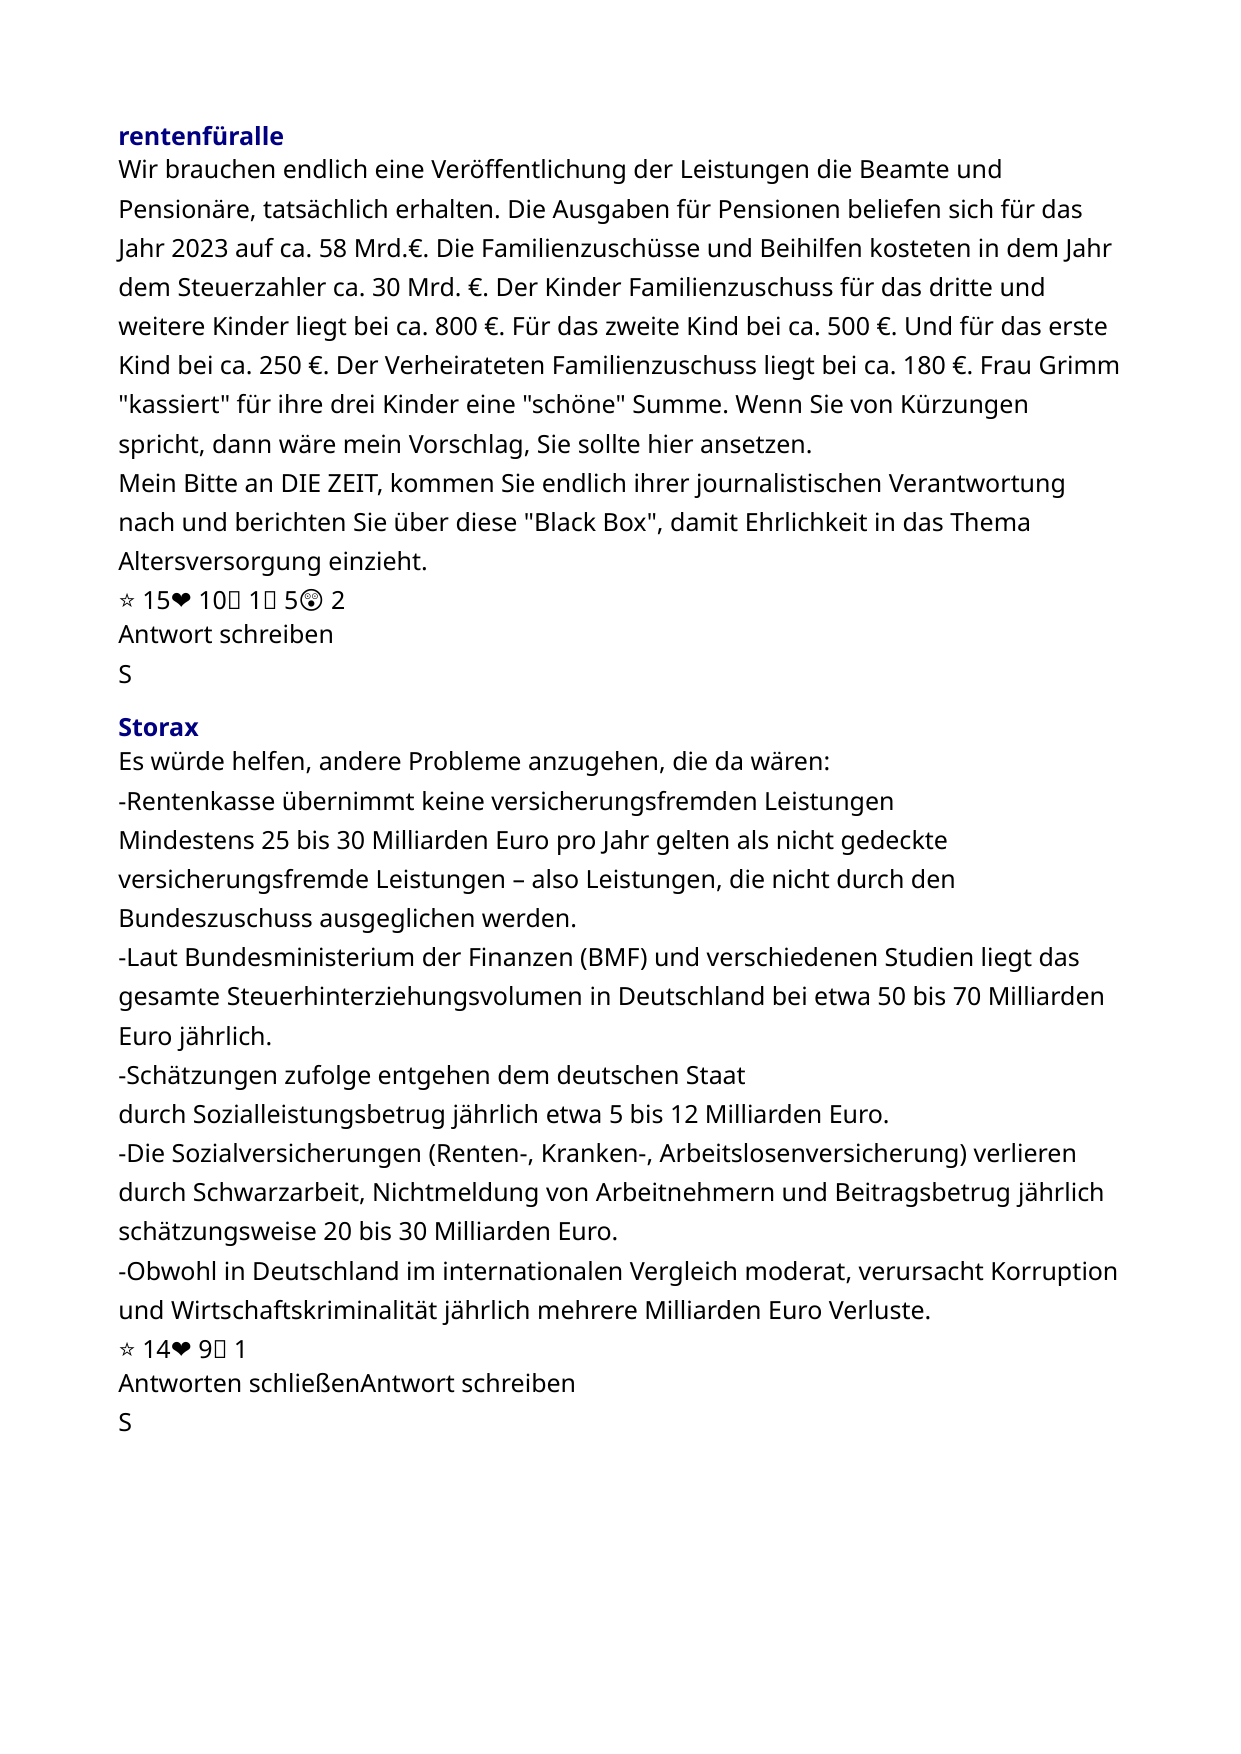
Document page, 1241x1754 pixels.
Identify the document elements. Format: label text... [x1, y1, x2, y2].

text Antwort schreiben [118, 617, 1122, 651]
text S [118, 1405, 1122, 1439]
text Es würde helfen, andere Probleme anzugehen, die da wären: [118, 744, 1122, 778]
text ⭐️ 15❤️ 10🙁 1🤨 5😲 2 [118, 583, 1122, 617]
text Antworten schließenAntwort schreiben [118, 1366, 1122, 1400]
text -Rentenkasse übernimmt keine versicherungsfremden Leistungen Mindestens 25 bis 30 Milliarden Euro pro Jahr gelten als nicht gedeckte versicherungsfremde Leistungen – also Leistungen, die nicht durch den Bundeszuschuss ausgeglichen werden. [118, 783, 1122, 935]
text -Obwohl in Deutschland im internationalen Vergleich moderat, verursacht Korruption und Wirtschaftskriminalität jährlich mehrere Milliarden Euro Verluste. [118, 1253, 1122, 1326]
text -Die Sozialversicherungen (Renten-, Kranken-, Arbeitslosenversicherung) verlieren durch Schwarzarbeit, Nichtmeldung von Arbeitnehmern und Beitragsbetrug jährlich schätzungsweise 20 bis 30 Milliarden Euro. [118, 1136, 1122, 1248]
text -Schätzungen zufolge entgehen dem deutschen Staat durch Sozialleistungsbetrug jährlich etwa 5 bis 12 Milliarden Euro. [118, 1057, 1122, 1131]
text S [118, 656, 1122, 690]
text Wir brauchen endlich eine Veröffentlichung der Leistungen die Beamte und Pensionäre, tatsächlich erhalten. Die Ausgaben für Pensionen beliefen sich für das Jahr 2023 auf ca. 58 Mrd.€. Die Familienzuschüsse und Beihilfen kosteten in dem Jahr dem Steuerzahler ca. 30 Mrd. €. Der Kinder Familienzuschuss für das dritte und weitere Kinder liegt bei ca. 800 €. Für das zweite Kind bei ca. 500 €. Und für das erste Kind bei ca. 250 €. Der Verheirateten Familienzuschuss liegt bei ca. 180 €. Frau Grimm "kassiert" für ihre drei Kinder eine "schöne" Summe. Wenn Sie von Kürzungen spricht, dann wäre mein Vorschlag, Sie sollte hier ansetzen. [118, 152, 1122, 460]
text -Laut Bundesministerium der Finanzen (BMF) und verschiedenen Studien liegt das gesamte Steuerhinterziehungsvolumen in Deutschland bei etwa 50 bis 70 Milliarden Euro jährlich. [118, 940, 1122, 1052]
text Mein Bitte an DIE ZEIT, kommen Sie endlich ihrer journalistischen Verantwortung nach und berichten Sie über diese "Black Box", damit Ehrlichkeit in das Thema Altersversorgung einzieht. [118, 466, 1122, 578]
subtitle rentenfüralle [118, 118, 1122, 152]
subtitle Storax [118, 710, 1122, 744]
text ⭐️ 14❤️ 9🤨 1 [118, 1332, 1122, 1366]
